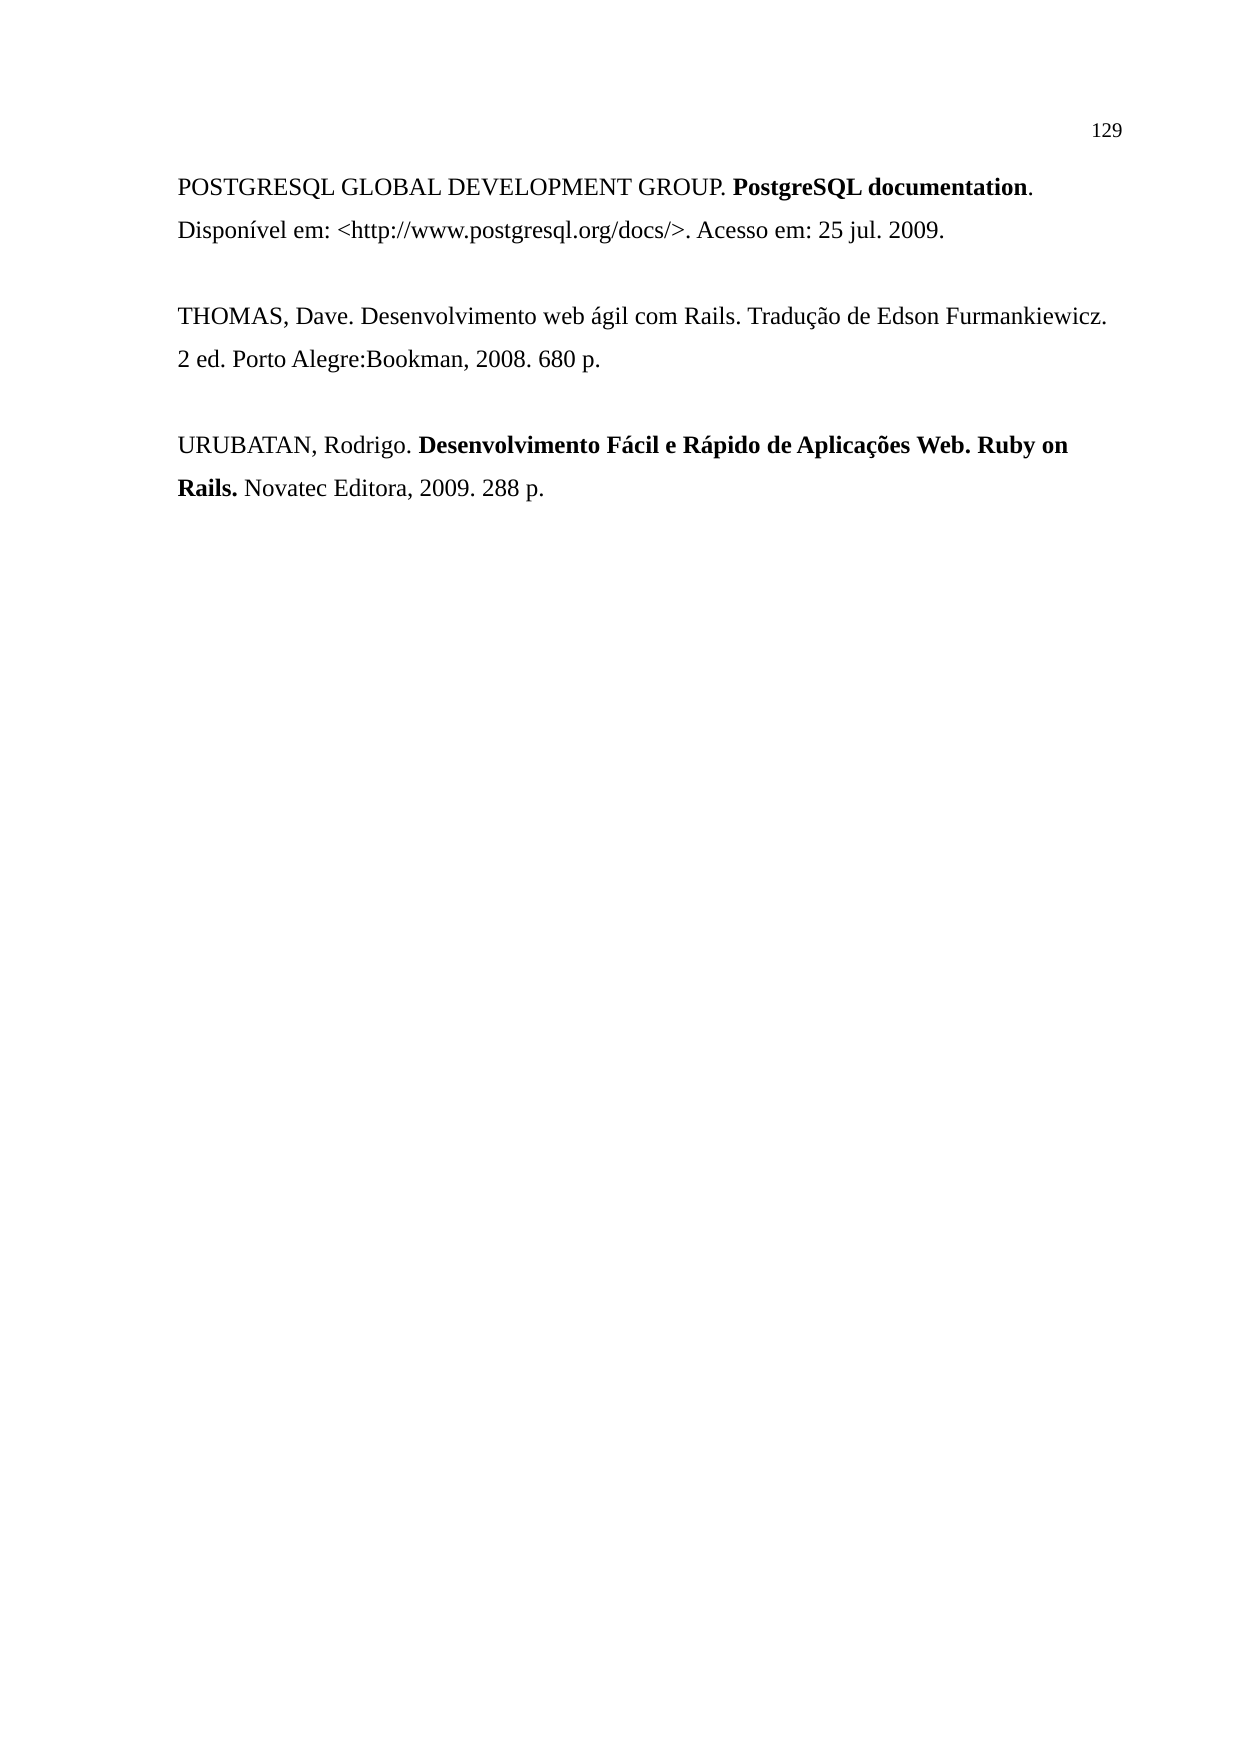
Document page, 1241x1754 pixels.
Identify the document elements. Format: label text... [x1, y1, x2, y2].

text POSTGRESQL GLOBAL DEVELOPMENT GROUP. PostgreSQL documentation. Disponível em: <http://www.postgresql.org/docs/>. Acesso em: 25 jul. 2009. [177, 172, 1122, 243]
text THOMAS, Dave. Desenvolvimento web ágil com Rails. Tradução de Edson Furmankiewicz. 2 ed. Porto Alegre:Bookman, 2008. 680 p. [177, 301, 1122, 373]
text URUBATAN, Rodrigo. Desenvolvimento Fácil e Rápido de Aplicações Web. Ruby on Rails. Novatec Editora, 2009. 288 p. [177, 430, 1122, 502]
